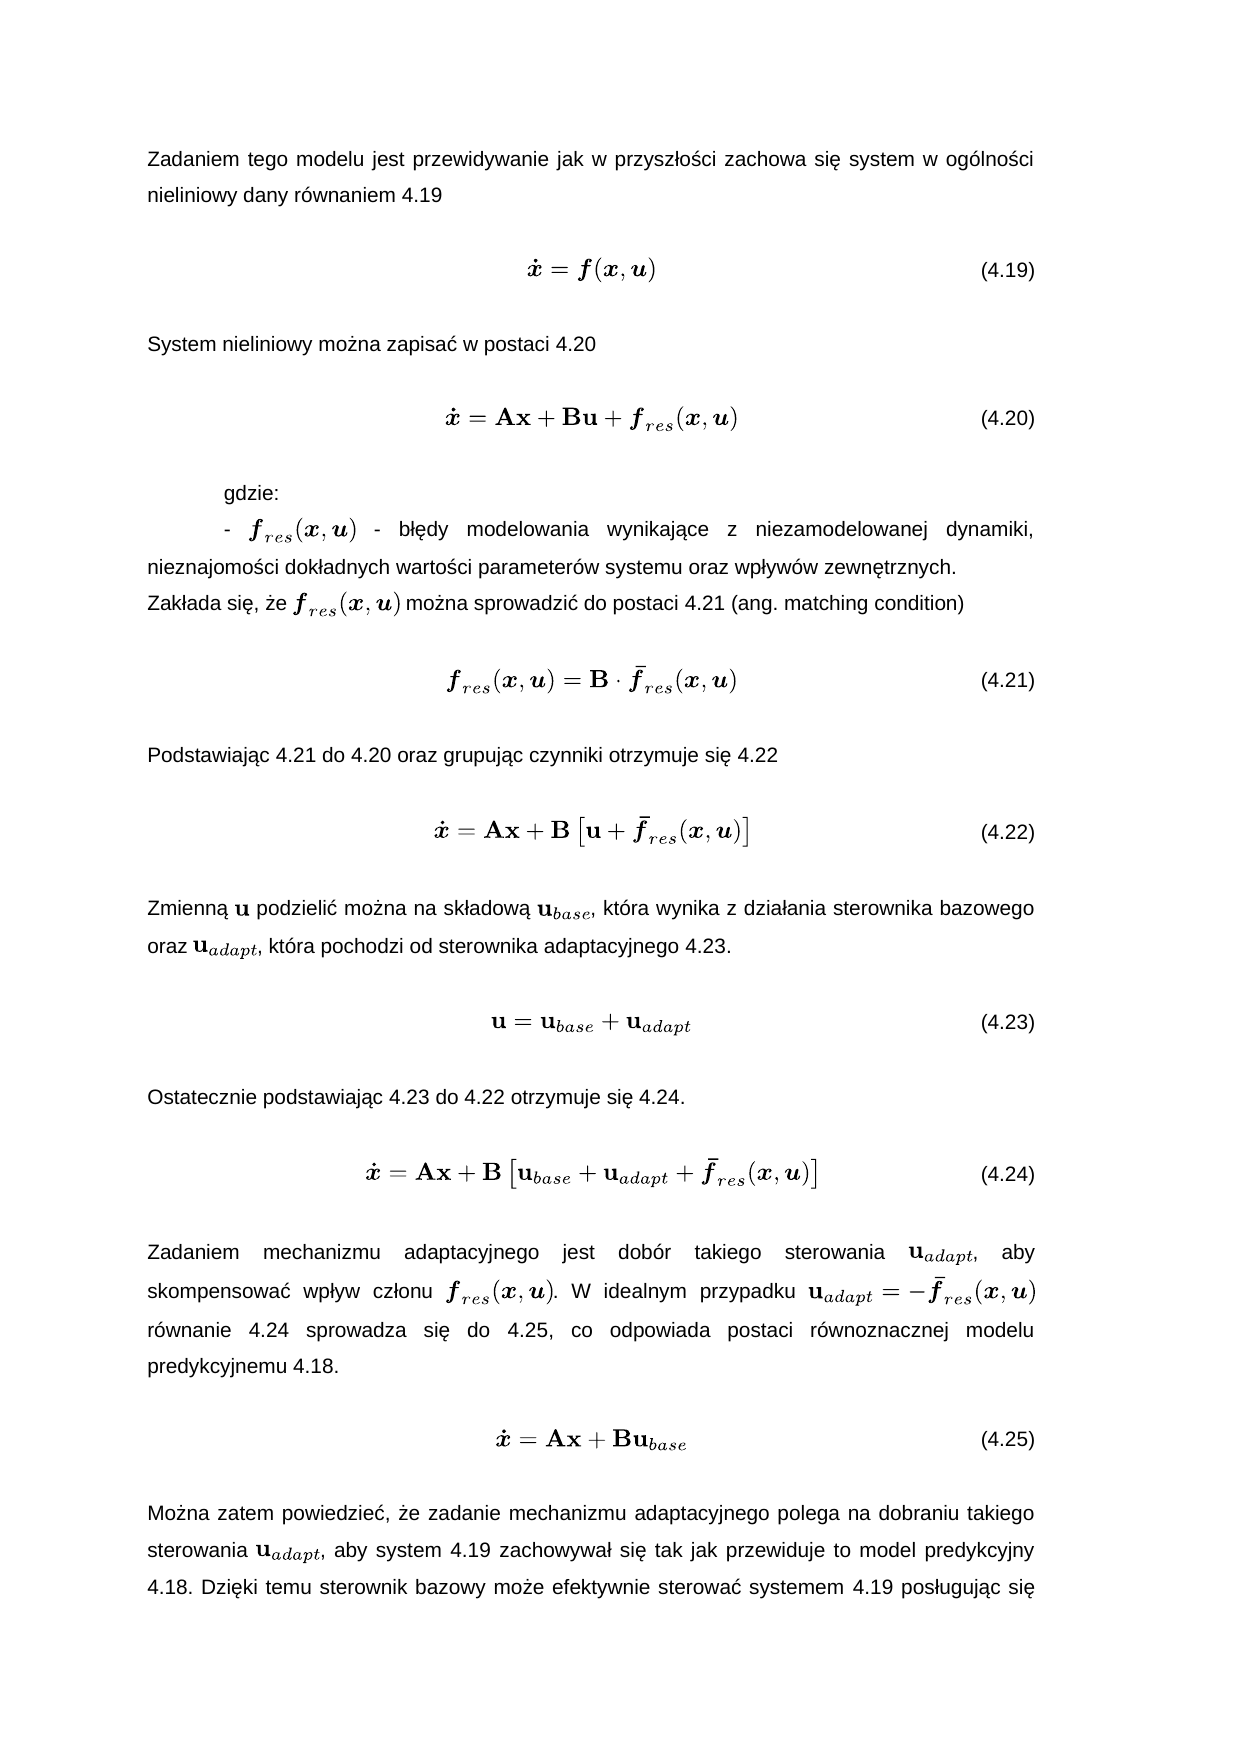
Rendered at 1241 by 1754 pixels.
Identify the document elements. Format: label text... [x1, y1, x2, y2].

text [147, 816, 580, 847]
text Podstawiając 4.21 do 4.20 oraz grupując czynniki otrzymuje się 4.22 [147, 743, 1035, 767]
text Ostatecznie podstawiając 4.23 do 4.22 otrzymuje się 4.24. [147, 1085, 1035, 1109]
text (4.19) [147, 256, 1035, 282]
text gdzie: [147, 481, 1035, 505]
text można sprowadzić do postaci 4.21 (ang. matching condition) [395, 591, 1035, 616]
text (4.25) [147, 1427, 1035, 1451]
text (4.20) [147, 405, 1035, 431]
text (4.23) [147, 1008, 1035, 1036]
text Można zatem powiedzieć, że zadanie mechanizmu adaptacyjnego polega na dobraniu takiego sterowania , aby system 4.19 zachowywał się tak jak przewiduje to model predykcyjny 4.18. Dzięki temu sterownik bazowy może efektywnie sterować systemem 4.19 posługując się [147, 1500, 1035, 1599]
text Zadaniem mechanizmu adaptacyjnego jest dobór takiego sterowania , aby skompensować wpływ członu . W idealnym przypadku równanie 4.24 sprowadza się do 4.25, co odpowiada postaci równoznacznej modelu predykcyjnemu 4.18. [147, 1238, 1035, 1377]
text Zakłada się, że [147, 591, 345, 616]
text System nieliniowy można zapisać w postaci 4.20 [147, 332, 1035, 356]
text [147, 666, 449, 693]
text [147, 1158, 511, 1189]
text Zmienną podzielić można na składową , która wynika z działania sterownika bazowego oraz , która pochodzi od sterownika adaptacyjnego 4.23. [147, 896, 1035, 959]
text (4.22) [748, 816, 1035, 847]
text (4.21) [732, 666, 1035, 693]
text Zadaniem tego modelu jest przewidywanie jak w przyszłości zachowa się system w ogólności nieliniowy dany równaniem 4.19 [147, 147, 1035, 207]
text (4.24) [817, 1158, 1035, 1189]
text - - błędy modelowania wynikające z niezamodelowanej dynamiki, nieznajomości dokładnych wartości parameterów systemu oraz wpływów zewnętrznych. [147, 517, 1035, 578]
